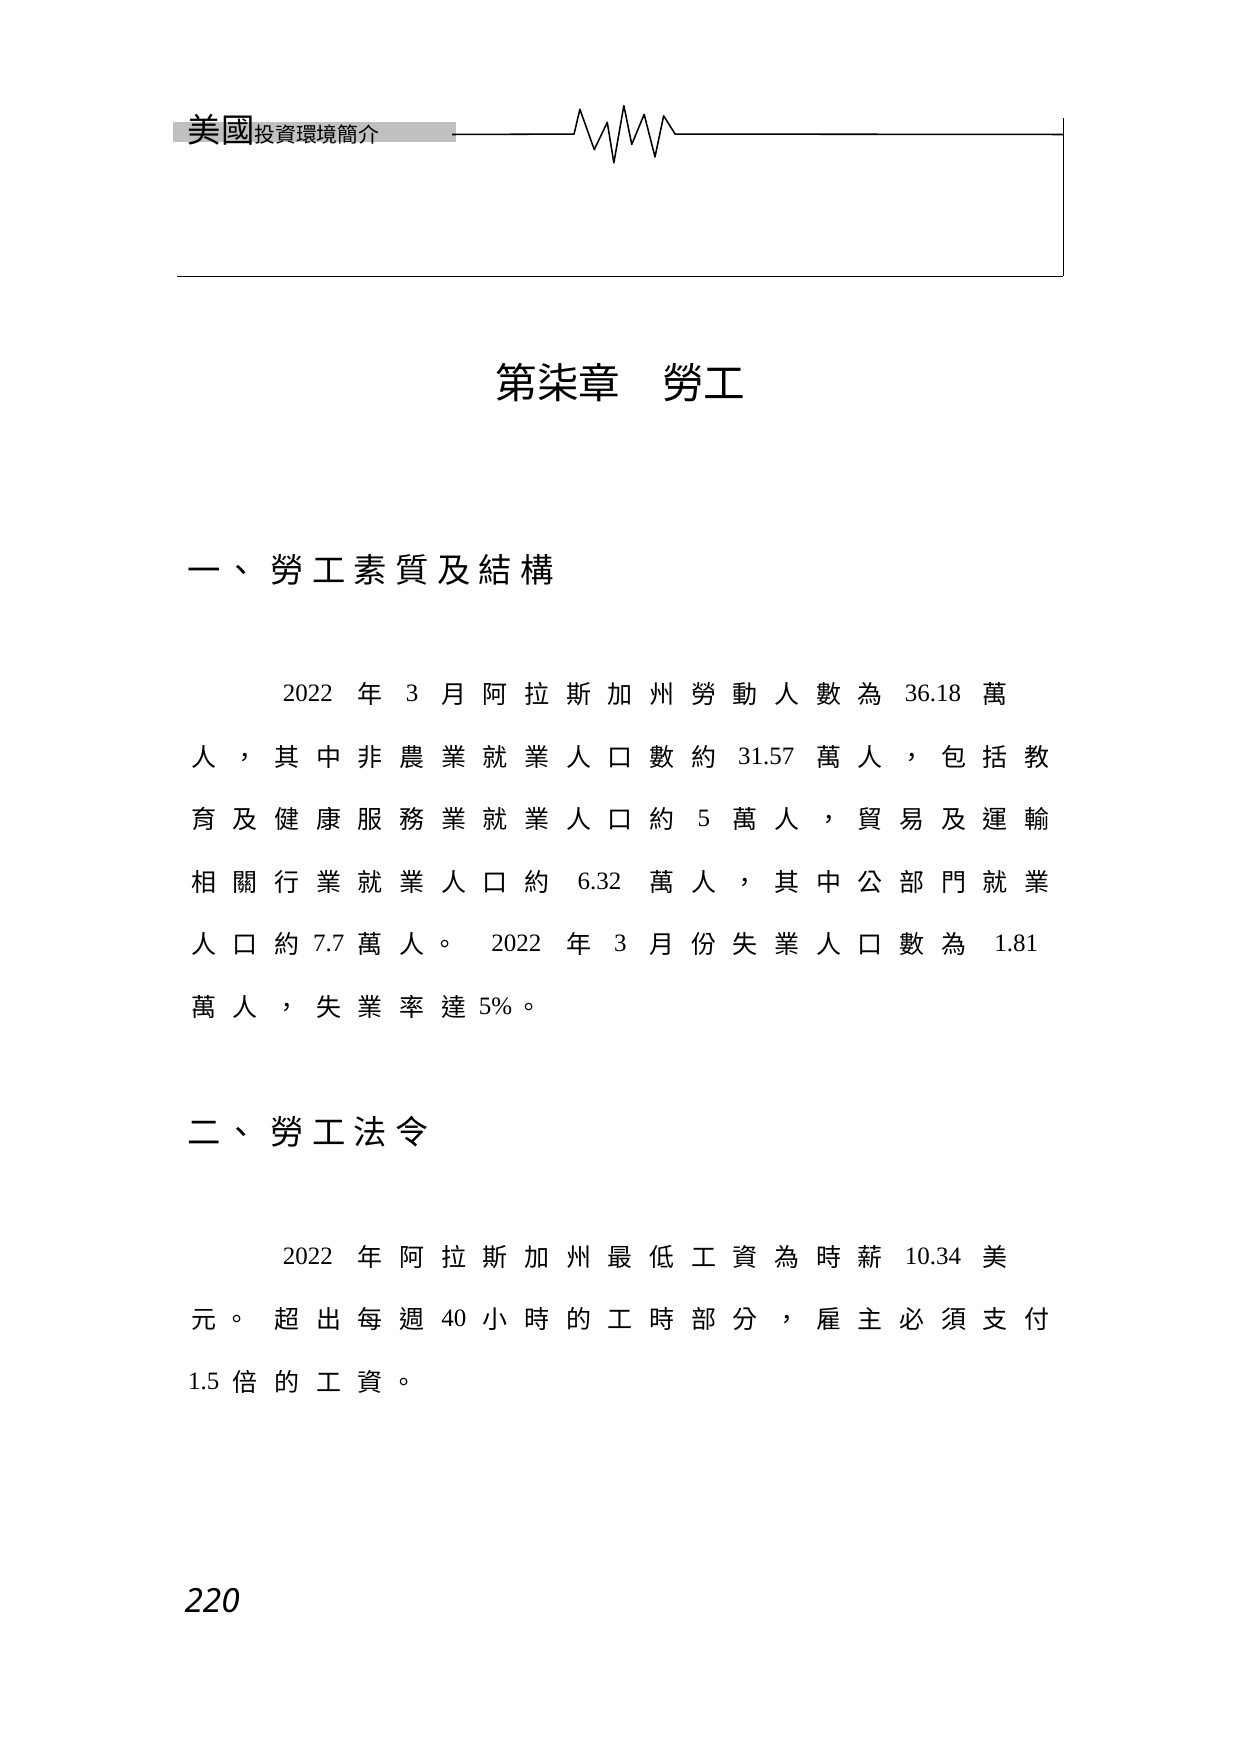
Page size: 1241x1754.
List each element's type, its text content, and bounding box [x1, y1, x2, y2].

text 二、勞工法令 [183, 1088, 1058, 1151]
text 2022年3月阿拉斯加州勞動人數為36.18萬人，其中非農業就業人口數約31.57萬人，包括教育及健康服務業就業人口約5萬人，貿易及運輸相關行業就業人口約6.32萬人，其中公部門就業人口約7.7萬人。2022年3月份失業人口數為1.81萬人，失業率達5%。 [183, 651, 1058, 1026]
text 一、勞工素質及結構 [183, 526, 1058, 588]
text 2022年阿拉斯加州最低工資為時薪10.34美元。超出每週40小時的工時部分，雇主必須支付1.5倍的工資。 [183, 1213, 1058, 1401]
text 第柒章 勞工 [183, 338, 1058, 401]
